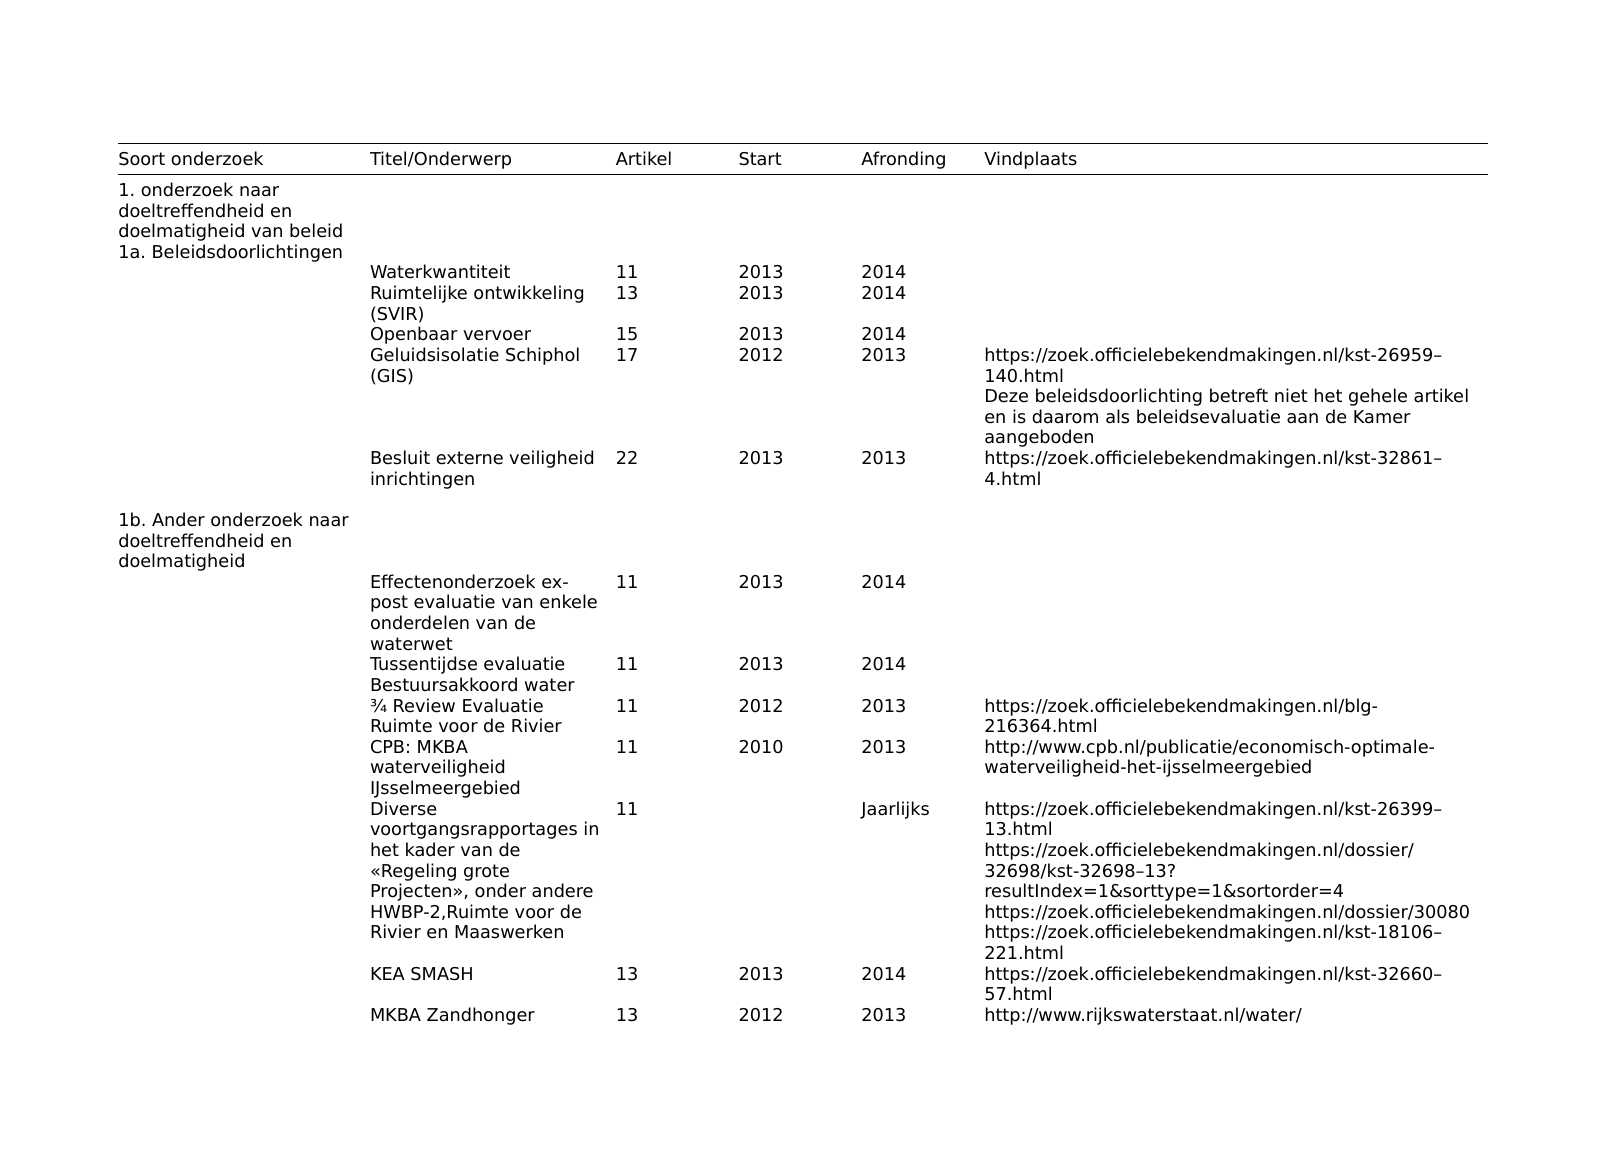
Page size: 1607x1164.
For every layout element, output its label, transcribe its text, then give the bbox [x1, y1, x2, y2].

table_cell [610, 242, 732, 262]
table_cell [978, 654, 1488, 696]
table_cell https://zoek.officielebekendmakingen.nl/kst-26959–140.html Deze beleidsdoorlichting betreft niet het gehele artikel en is daarom als beleidsevaluatie aan de Kamer aangeboden [978, 345, 1488, 448]
table_cell [610, 175, 732, 242]
table_cell [855, 175, 978, 242]
table_header Afronding [855, 144, 978, 174]
table_cell [118, 737, 364, 799]
table_cell [118, 572, 364, 654]
table_cell Ruimtelijke ontwikkeling (SVIR) [364, 283, 609, 324]
table_cell 11 [610, 696, 732, 737]
table_cell [610, 489, 732, 510]
table_cell 2014 [855, 283, 978, 324]
table_cell 11 [610, 737, 732, 799]
table_cell [978, 489, 1488, 510]
table_cell 11 [610, 799, 732, 964]
table_cell 1a. Beleidsdoorlichtingen [118, 242, 364, 262]
table_header Start [733, 144, 855, 174]
table_cell 2013 [733, 448, 855, 489]
table_cell Jaarlijks [855, 799, 978, 964]
table_header Vindplaats [978, 144, 1488, 174]
table_cell 2013 [733, 263, 855, 283]
table_cell CPB: MKBA waterveiligheid IJsselmeergebied [364, 737, 609, 799]
table_cell https://zoek.officielebekendmakingen.nl/blg-216364.html [978, 696, 1488, 737]
table_cell 2013 [733, 964, 855, 1005]
table_cell 15 [610, 324, 732, 345]
table_cell 2014 [855, 324, 978, 345]
table_cell [118, 1005, 364, 1026]
table_cell 2013 [855, 345, 978, 448]
table_cell [733, 175, 855, 242]
table_cell [118, 696, 364, 737]
table_cell KEA SMASH [364, 964, 609, 1005]
table_cell 11 [610, 654, 732, 696]
table_cell 2013 [733, 283, 855, 324]
table_cell [118, 283, 364, 324]
table_cell 2013 [733, 572, 855, 654]
table_cell 1b. Ander onderzoek naar doeltreffendheid en doelmatigheid [118, 510, 364, 572]
table_cell ¾ Review Evaluatie Ruimte voor de Rivier [364, 696, 609, 737]
table_cell [733, 489, 855, 510]
table_cell Waterkwantiteit [364, 263, 609, 283]
table_cell [118, 489, 364, 510]
table_cell [610, 510, 732, 572]
table_cell [978, 242, 1488, 262]
table_cell [364, 489, 609, 510]
table_header Soort onderzoek [118, 144, 364, 174]
table_cell [855, 510, 978, 572]
table_cell 13 [610, 964, 732, 1005]
table_cell https://zoek.officielebekendmakingen.nl/kst-32660–57.html [978, 964, 1488, 1005]
table_cell 2014 [855, 654, 978, 696]
table_cell 2012 [733, 1005, 855, 1026]
table_cell [733, 242, 855, 262]
table_cell Geluidsisolatie Schiphol (GIS) [364, 345, 609, 448]
table_cell [118, 448, 364, 489]
table_header Artikel [610, 144, 732, 174]
table_cell MKBA Zandhonger [364, 1005, 609, 1026]
table_cell [118, 263, 364, 283]
table_cell [118, 654, 364, 696]
table_cell [118, 345, 364, 448]
table_cell [855, 489, 978, 510]
table_cell http://www.cpb.nl/publicatie/economisch-optimale-waterveiligheid-het-ijsselmeergebied [978, 737, 1488, 799]
table_cell 1. onderzoek naar doeltreffendheid en doelmatigheid van beleid [118, 175, 364, 242]
table_cell Besluit externe veiligheid inrichtingen [364, 448, 609, 489]
table_cell Tussentijdse evaluatie Bestuursakkoord water [364, 654, 609, 696]
table_cell 2012 [733, 696, 855, 737]
table_cell http://www.rijkswaterstaat.nl/water/ [978, 1005, 1488, 1026]
table_cell [118, 964, 364, 1005]
table_cell 13 [610, 1005, 732, 1026]
table_cell 2014 [855, 572, 978, 654]
table_cell 11 [610, 263, 732, 283]
table_cell Openbaar vervoer [364, 324, 609, 345]
table_cell [118, 324, 364, 345]
table_cell 17 [610, 345, 732, 448]
table_cell 2013 [855, 448, 978, 489]
table_cell 2013 [855, 696, 978, 737]
table_cell [364, 175, 609, 242]
table_header Titel/Onderwerp [364, 144, 609, 174]
table_cell [364, 510, 609, 572]
table_cell 2013 [733, 654, 855, 696]
table_cell 2010 [733, 737, 855, 799]
table_cell [733, 510, 855, 572]
table_cell [978, 572, 1488, 654]
table_cell Diverse voortgangsrapportages in het kader van de «Regeling grote Projecten», onder andere HWBP-2,Ruimte voor de Rivier en Maaswerken [364, 799, 609, 964]
table_cell [978, 263, 1488, 283]
table_cell 2013 [733, 324, 855, 345]
table_cell 13 [610, 283, 732, 324]
table_cell https://zoek.officielebekendmakingen.nl/kst-26399–13.html https://zoek.officielebekendmakingen.nl/dossier/32698/kst-32698–13?resultIndex=1&sorttype=1&sortorder=4 https://zoek.officielebekendmakingen.nl/dossier/30080 https://zoek.officielebekendmakingen.nl/kst-18106–221.html [978, 799, 1488, 964]
table_cell [978, 175, 1488, 242]
table_cell 2013 [855, 1005, 978, 1026]
table_cell 11 [610, 572, 732, 654]
table_cell [978, 324, 1488, 345]
table_cell 2013 [855, 737, 978, 799]
table_cell https://zoek.officielebekendmakingen.nl/kst-32861–4.html [978, 448, 1488, 489]
table_cell [733, 799, 855, 964]
table_cell [978, 283, 1488, 324]
table_cell 2014 [855, 964, 978, 1005]
table_cell 22 [610, 448, 732, 489]
table_cell [855, 242, 978, 262]
table_cell [118, 799, 364, 964]
table_cell 2014 [855, 263, 978, 283]
table_cell 2012 [733, 345, 855, 448]
table_cell Effectenonderzoek ex-post evaluatie van enkele onderdelen van de waterwet [364, 572, 609, 654]
table_cell [364, 242, 609, 262]
table_cell [978, 510, 1488, 572]
